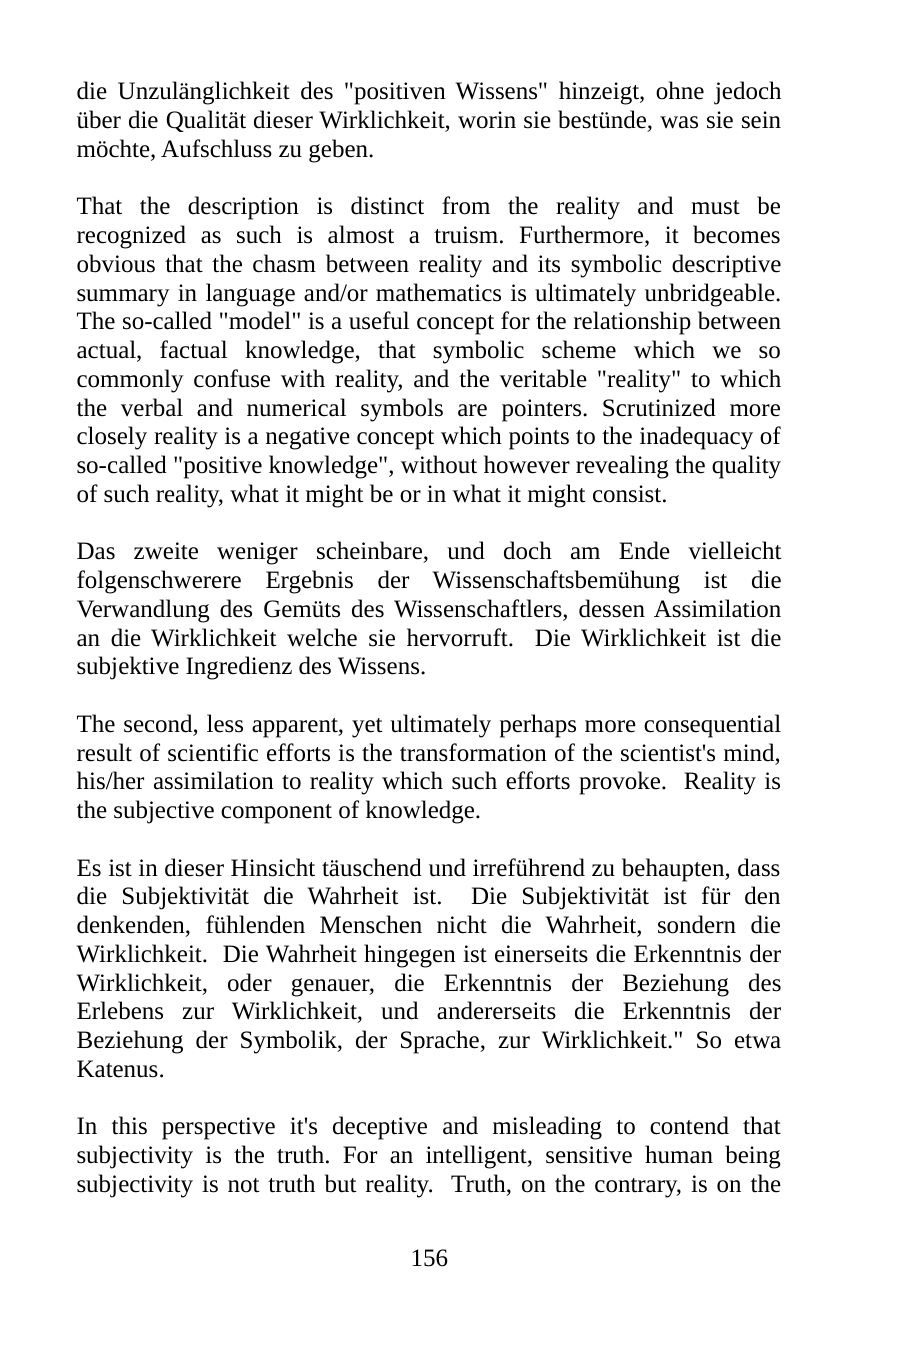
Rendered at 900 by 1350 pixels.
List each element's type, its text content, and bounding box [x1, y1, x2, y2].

text Es ist in dieser Hinsicht täuschend und irreführend zu behaupten, dass die Subjektivität die Wahrheit ist. Die Subjektivität ist für den denkenden, fühlenden Menschen nicht die Wahrheit, sondern die Wirklichkeit. Die Wahrheit hingegen ist einerseits die Erkenntnis der Wirklichkeit, oder genauer, die Erkenntnis der Beziehung des Erlebens zur Wirklichkeit, und andererseits die Erkenntnis der Beziehung der Symbolik, der Sprache, zur Wirklichkeit." So etwa Katenus. [76, 853, 782, 1083]
text The second, less apparent, yet ultimately perhaps more consequential result of scientific efforts is the transformation of the scientist's mind, his/her assimilation to reality which such efforts provoke. Reality is the subjective component of knowledge. [76, 709, 782, 824]
text die Unzulänglichkeit des "positiven Wissens" hinzeigt, ohne jedoch über die Qualität dieser Wirklichkeit, worin sie bestünde, was sie sein möchte, Aufschluss zu geben. [76, 76, 782, 163]
text That the description is distinct from the reality and must be recognized as such is almost a truism. Furthermore, it becomes obvious that the chasm between reality and its symbolic descriptive summary in language and/or mathematics is ultimately unbridgeable. The so-called "model" is a useful concept for the relationship between actual, factual knowledge, that symbolic scheme which we so commonly confuse with reality, and the veritable "reality" to which the verbal and numerical symbols are pointers. Scrutinized more closely reality is a negative concept which points to the inadequacy of so-called "positive knowledge", without however revealing the quality of such reality, what it might be or in what it might consist. [76, 191, 782, 508]
text In this perspective it's deceptive and misleading to contend that subjectivity is the truth. For an intelligent, sensitive human being subjectivity is not truth but reality. Truth, on the contrary, is on the [76, 1111, 782, 1198]
text Das zweite weniger scheinbare, und doch am Ende vielleicht folgenschwerere Ergebnis der Wissenschaftsbemühung ist die Verwandlung des Gemüts des Wissenschaftlers, dessen Assimilation an die Wirklichkeit welche sie hervorruft. Die Wirklichkeit ist die subjektive Ingredienz des Wissens. [76, 536, 782, 680]
